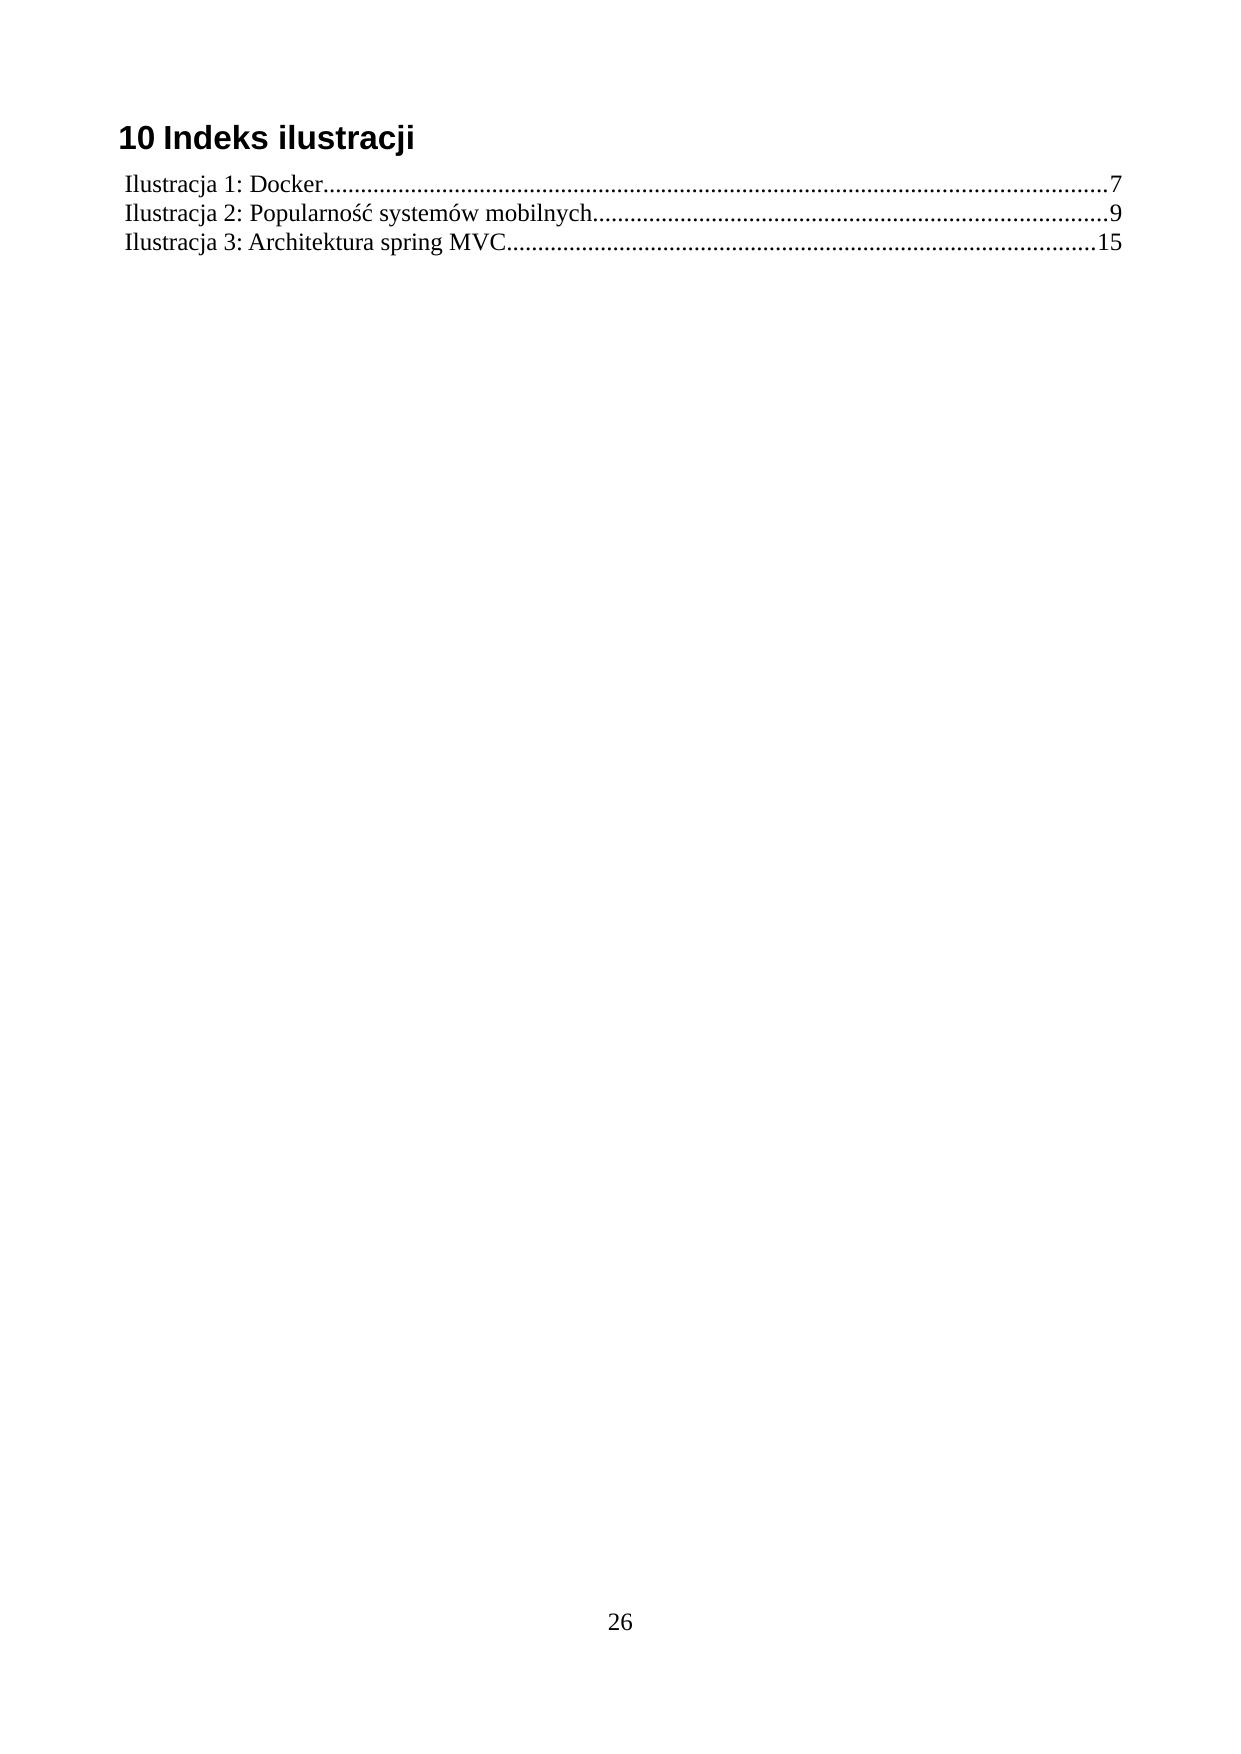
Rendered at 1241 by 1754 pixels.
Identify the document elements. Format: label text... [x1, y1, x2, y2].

text Ilustracja 2: Popularność systemów mobilnych 9 [118, 198, 1122, 227]
subtitle Indeks ilustracji [118, 118, 1122, 157]
text Ilustracja 3: Architektura spring MVC 15 [118, 227, 1122, 255]
text Ilustracja 1: Docker 7 [118, 169, 1122, 198]
